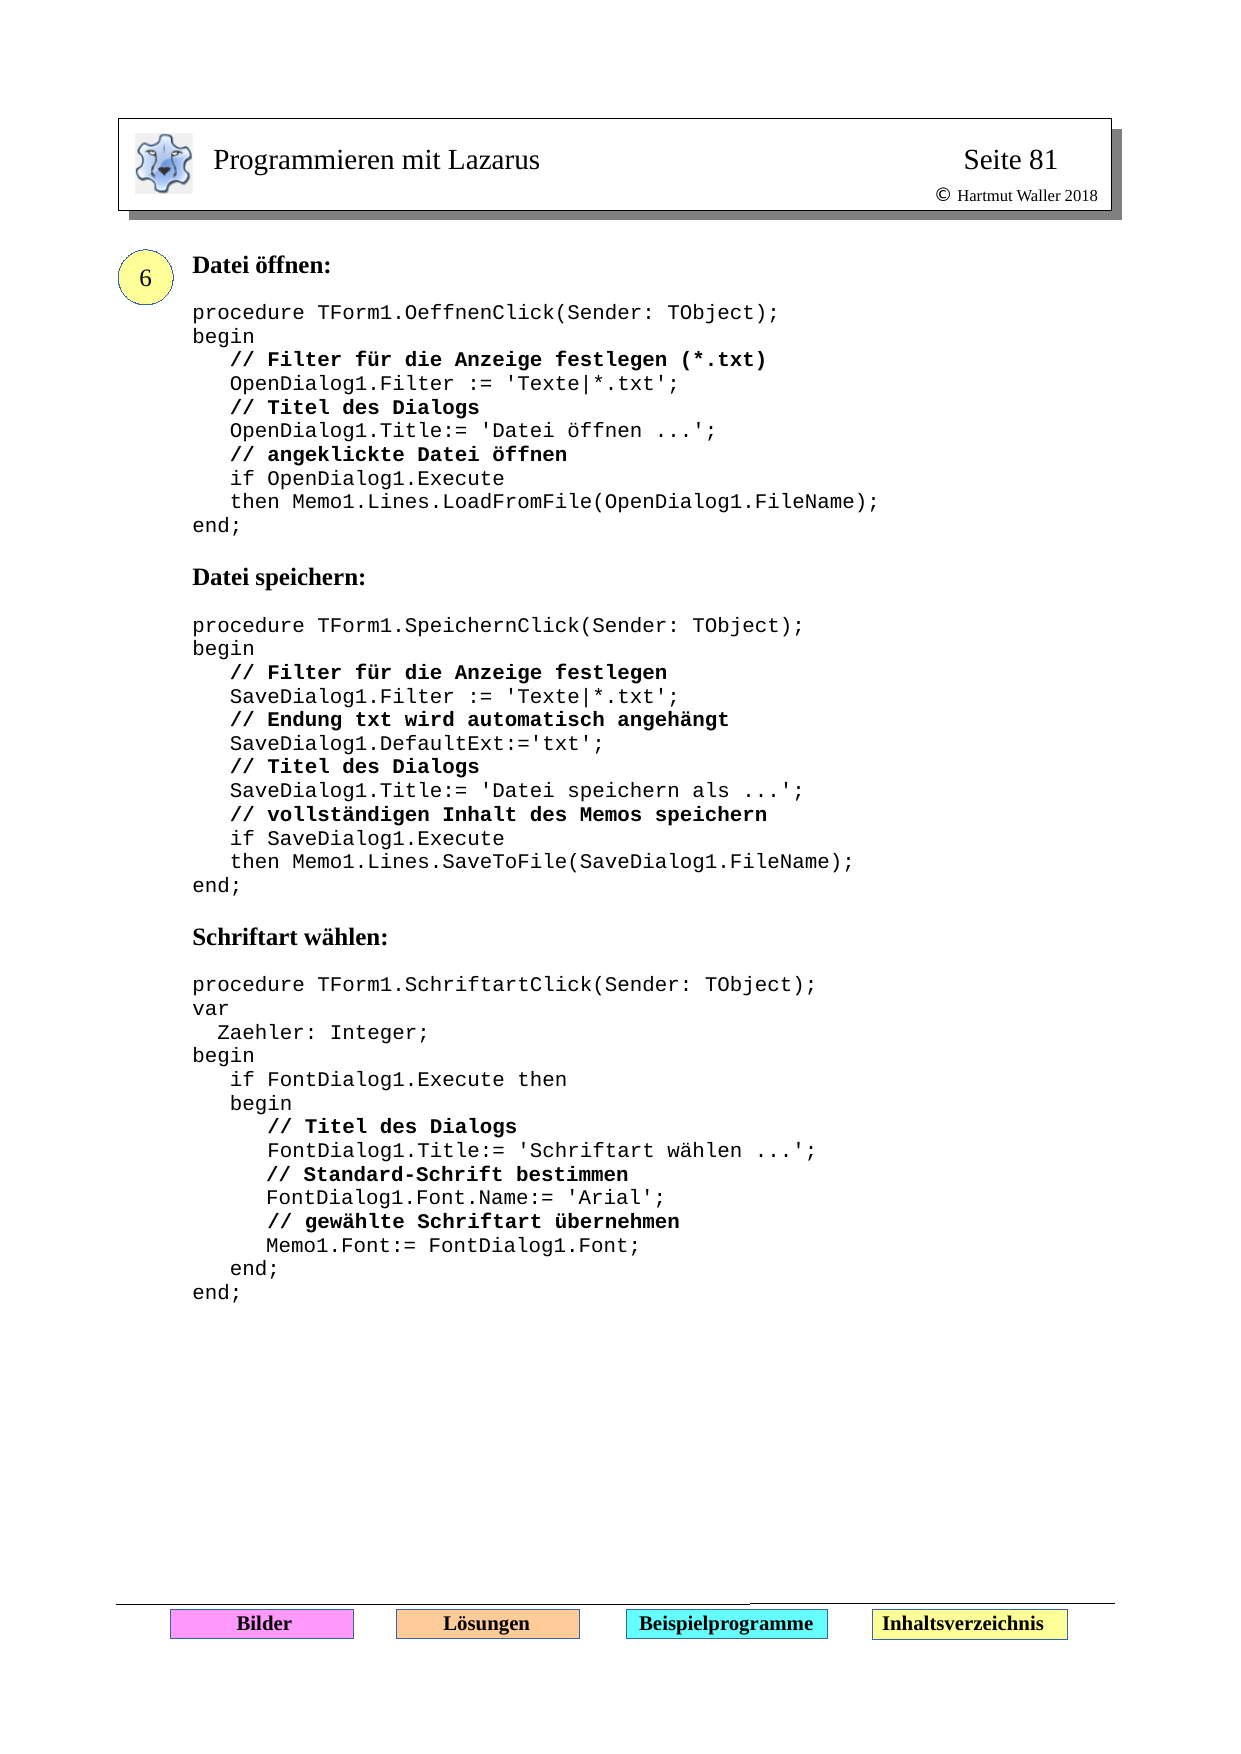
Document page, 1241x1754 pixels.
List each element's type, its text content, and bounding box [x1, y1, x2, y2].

text begin [118, 1045, 1122, 1069]
text // Filter für die Anzeige festlegen (*.txt) [118, 349, 1122, 373]
text // vollständigen Inhalt des Memos speichern [118, 804, 1122, 827]
text // angeklickte Datei öffnen [118, 444, 1122, 468]
text // Titel des Dialogs [118, 397, 1122, 420]
text [118, 250, 137, 270]
text // gewählte Schriftart übernehmen [118, 1211, 1122, 1234]
text FontDialog1.Font.Name:= 'Arial'; [118, 1187, 1122, 1211]
text SaveDialog1.Title:= 'Datei speichern als ...'; [118, 780, 1122, 804]
text // Endung txt wird automatisch angehängt [118, 709, 1122, 733]
text OpenDialog1.Title:= 'Datei öffnen ...'; [118, 420, 1122, 444]
text // Titel des Dialogs [118, 757, 1122, 780]
text begin [118, 638, 1122, 662]
text SaveDialog1.Filter := 'Texte|*.txt'; [118, 686, 1122, 709]
text Datei speichern: [118, 562, 1122, 591]
text Memo1.Font:= FontDialog1.Font; [118, 1234, 1122, 1258]
text FontDialog1.Title:= 'Schriftart wählen ...'; [118, 1140, 1122, 1164]
text OpenDialog1.Filter := 'Texte|*.txt'; [118, 373, 1122, 397]
text if FontDialog1.Execute then [118, 1069, 1122, 1093]
text then Memo1.Lines.LoadFromFile(OpenDialog1.FileName); [118, 491, 1122, 515]
text procedure TForm1.OeffnenClick(Sender: TObject); [118, 302, 1122, 326]
text begin [118, 326, 1122, 349]
text // Titel des Dialogs [118, 1116, 1122, 1140]
text Schriftart wählen: [118, 922, 1122, 951]
text var [118, 998, 1122, 1022]
text if SaveDialog1.Execute [118, 827, 1122, 851]
text SaveDialog1.DefaultExt:='txt'; [118, 733, 1122, 757]
text end; [118, 875, 1122, 898]
text // Standard-Schrift bestimmen [118, 1164, 1122, 1187]
text begin [118, 1093, 1122, 1116]
text // Filter für die Anzeige festlegen [118, 662, 1122, 686]
text end; [118, 1282, 1122, 1306]
text procedure TForm1.SpeichernClick(Sender: TObject); [118, 615, 1122, 638]
text end; [118, 515, 1122, 539]
text if OpenDialog1.Execute [118, 468, 1122, 491]
picture [135, 133, 193, 194]
text then Memo1.Lines.SaveToFile(SaveDialog1.FileName); [118, 851, 1122, 875]
text Datei öffnen: [154, 250, 1122, 278]
text procedure TForm1.SchriftartClick(Sender: TObject); [118, 974, 1122, 998]
text end; [118, 1258, 1122, 1282]
text Zaehler: Integer; [118, 1022, 1122, 1045]
